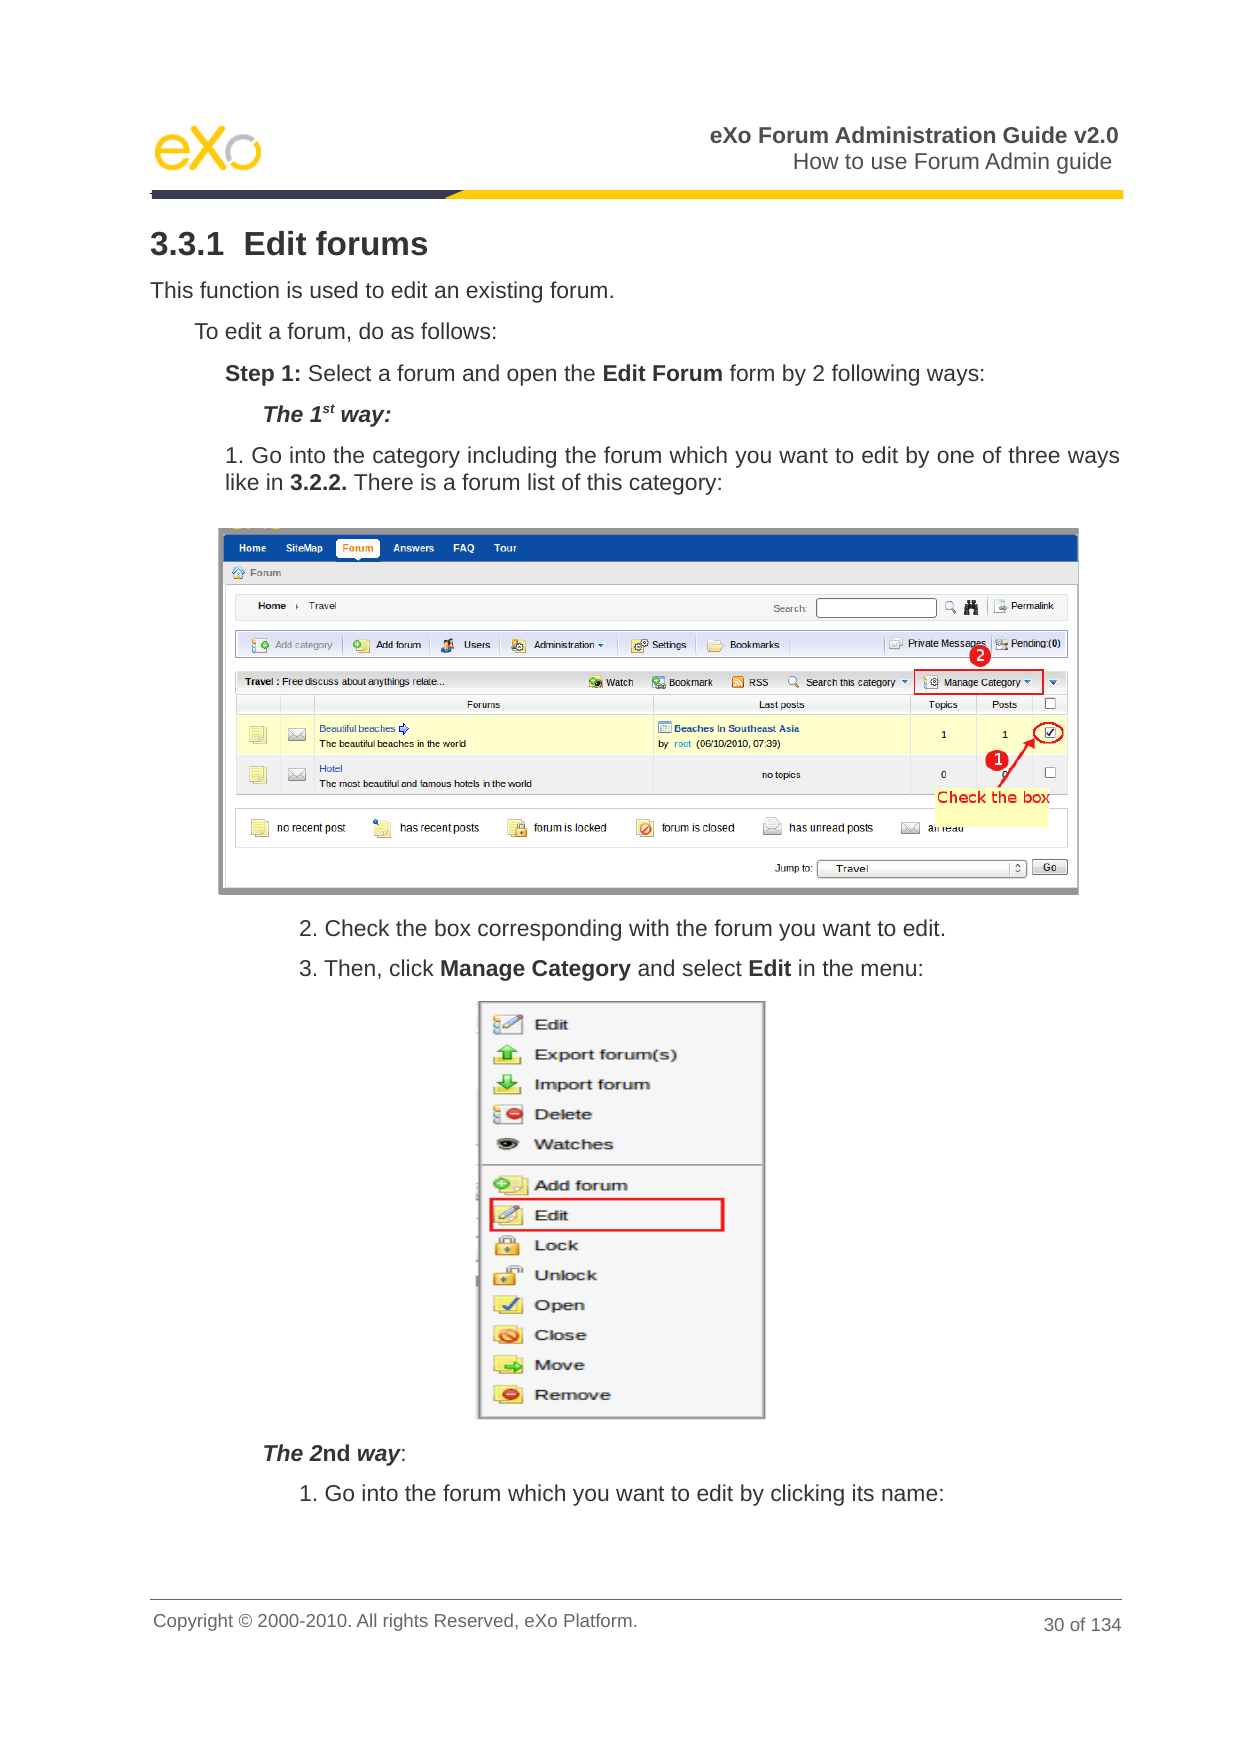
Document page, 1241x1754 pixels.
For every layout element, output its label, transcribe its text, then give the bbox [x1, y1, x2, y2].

list Step 1: Select a forum and open the Edit Forum form by 2 following ways: [187, 360, 1122, 386]
list 1. Go into the forum which you want to edit by clicking its name: [261, 1479, 1122, 1506]
picture [475, 1001, 766, 1420]
picture [151, 190, 1124, 199]
list 3. Then, click Manage Category and select Edit in the menu: [261, 954, 1122, 981]
text To edit a forum, do as follows: [150, 318, 1122, 345]
list The 2nd way: [225, 1420, 1122, 1466]
text This function is used to edit an existing forum. [150, 277, 1122, 303]
list The 1st way: [225, 401, 1122, 427]
picture [155, 125, 262, 171]
list 2. Check the box corresponding with the forum you want to edit. [261, 503, 1122, 941]
picture [218, 528, 1079, 895]
subtitle Edit forums [150, 223, 1122, 262]
list 1. Go into the category including the forum which you want to edit by one of three ways like in 3.2.2. There is a forum list of this category: [187, 442, 1122, 495]
